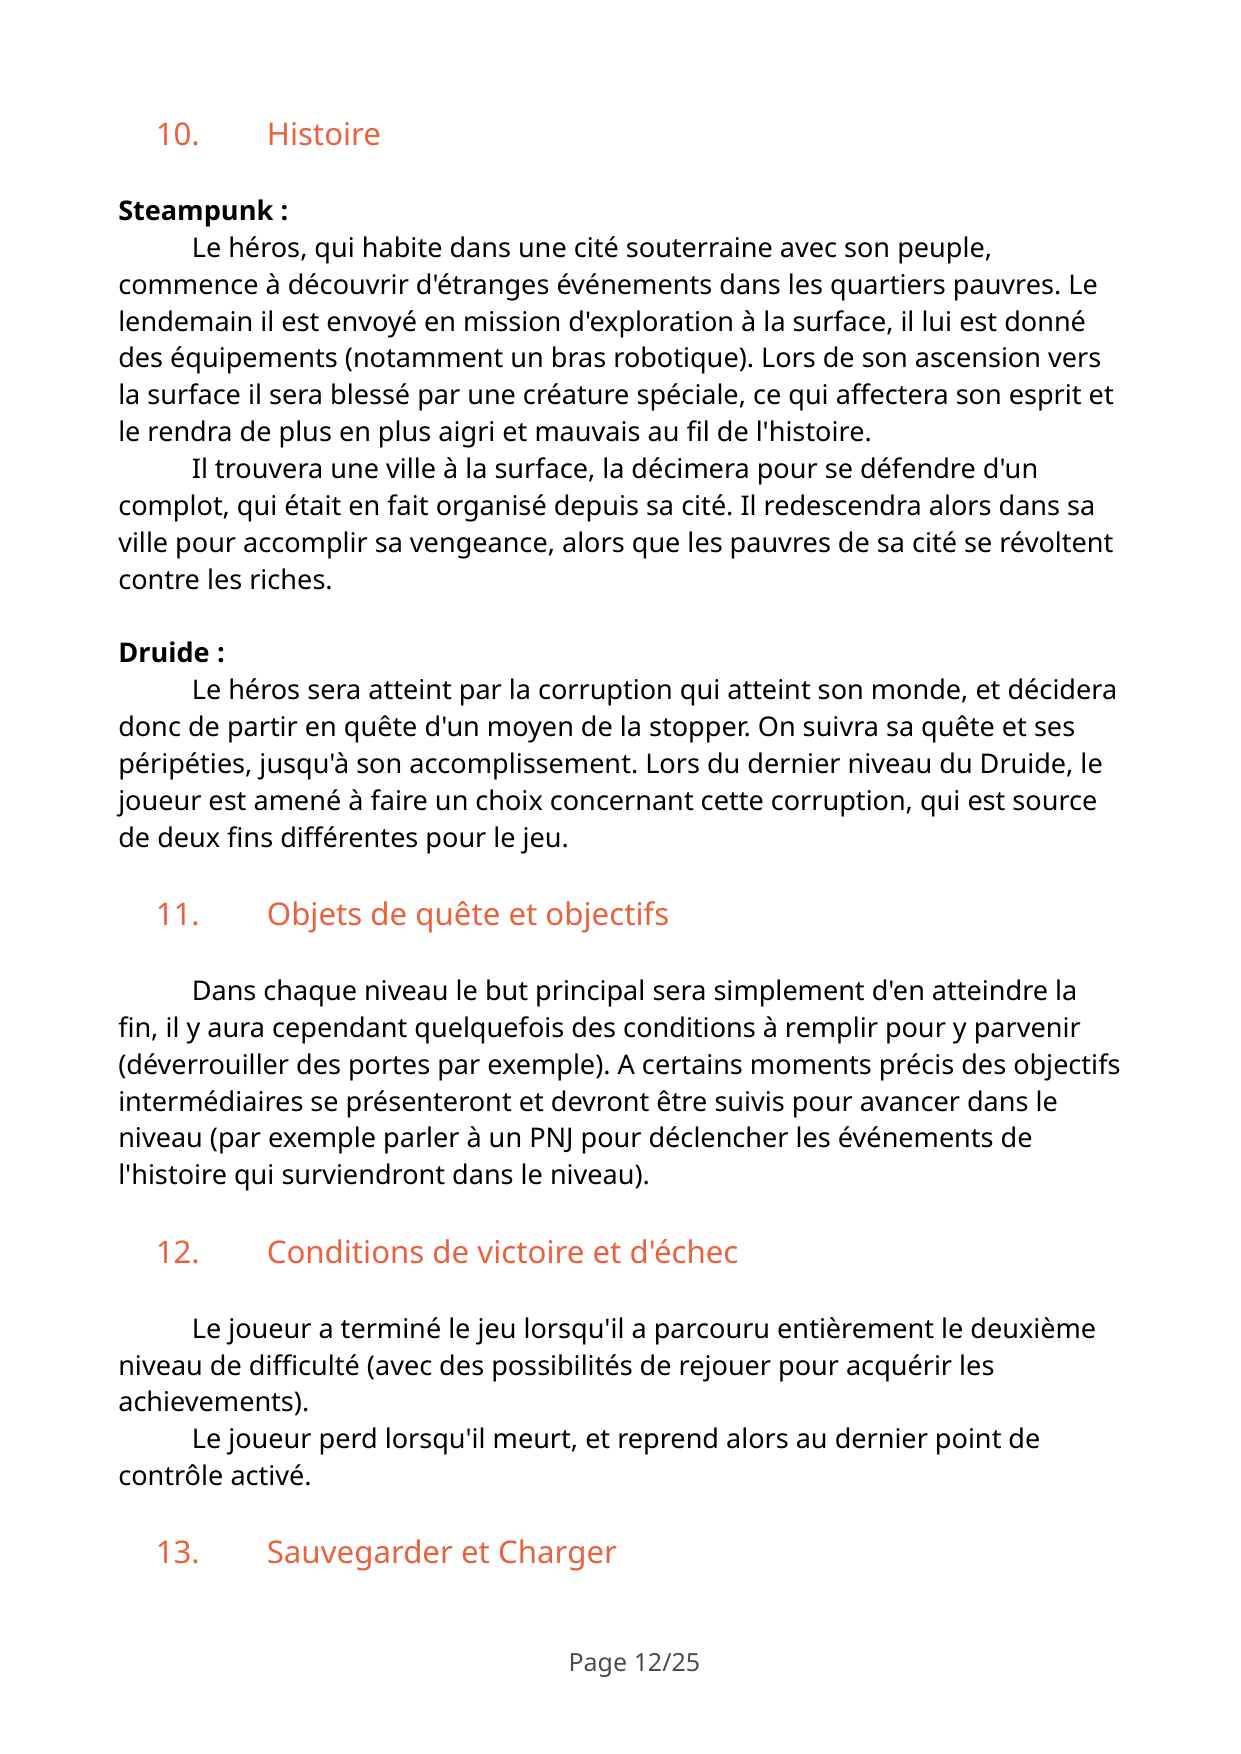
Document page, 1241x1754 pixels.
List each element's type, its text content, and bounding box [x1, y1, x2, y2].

text Le héros, qui habite dans une cité souterraine avec son peuple, commence à découvrir d'étranges événements dans les quartiers pauvres. Le lendemain il est envoyé en mission d'exploration à la surface, il lui est donné des équipements (notamment un bras robotique). Lors de son ascension vers la surface il sera blessé par une créature spéciale, ce qui affectera son esprit et le rendra de plus en plus aigri et mauvais au fil de l'histoire. [118, 228, 1122, 449]
text Steampunk : [118, 191, 1122, 228]
text Le joueur a terminé le jeu lorsqu'il a parcouru entièrement le deuxième niveau de difficulté (avec des possibilités de rejouer pour acquérir les achievements). [118, 1309, 1122, 1420]
text Il trouvera une ville à la surface, la décimera pour se défendre d'un complot, qui était en fait organisé depuis sa cité. Il redescendra alors dans sa ville pour accomplir sa vengeance, alors que les pauvres de sa cité se révoltent contre les riches. [118, 449, 1122, 597]
list Sauvegarder et Charger [156, 1530, 1122, 1573]
list Histoire [156, 112, 1122, 154]
list Conditions de victoire et d'échec [156, 1229, 1122, 1272]
text Le héros sera atteint par la corruption qui atteint son monde, et décidera donc de partir en quête d'un moyen de la stopper. On suivra sa quête et ses péripéties, jusqu'à son accomplissement. Lors du dernier niveau du Druide, le joueur est amené à faire un choix concernant cette corruption, qui est source de deux fins différentes pour le jeu. [118, 671, 1122, 855]
text Dans chaque niveau le but principal sera simplement d'en atteindre la fin, il y aura cependant quelquefois des conditions à remplir pour y parvenir (déverrouiller des portes par exemple). A certains moments précis des objectifs intermédiaires se présenteront et devront être suivis pour avancer dans le niveau (par exemple parler à un PNJ pour déclencher les événements de l'histoire qui surviendront dans le niveau). [118, 971, 1122, 1193]
text Le joueur perd lorsqu'il meurt, et reprend alors au dernier point de contrôle activé. [118, 1420, 1122, 1493]
list Objets de quête et objectifs [156, 892, 1122, 934]
text Druide : [118, 634, 1122, 671]
